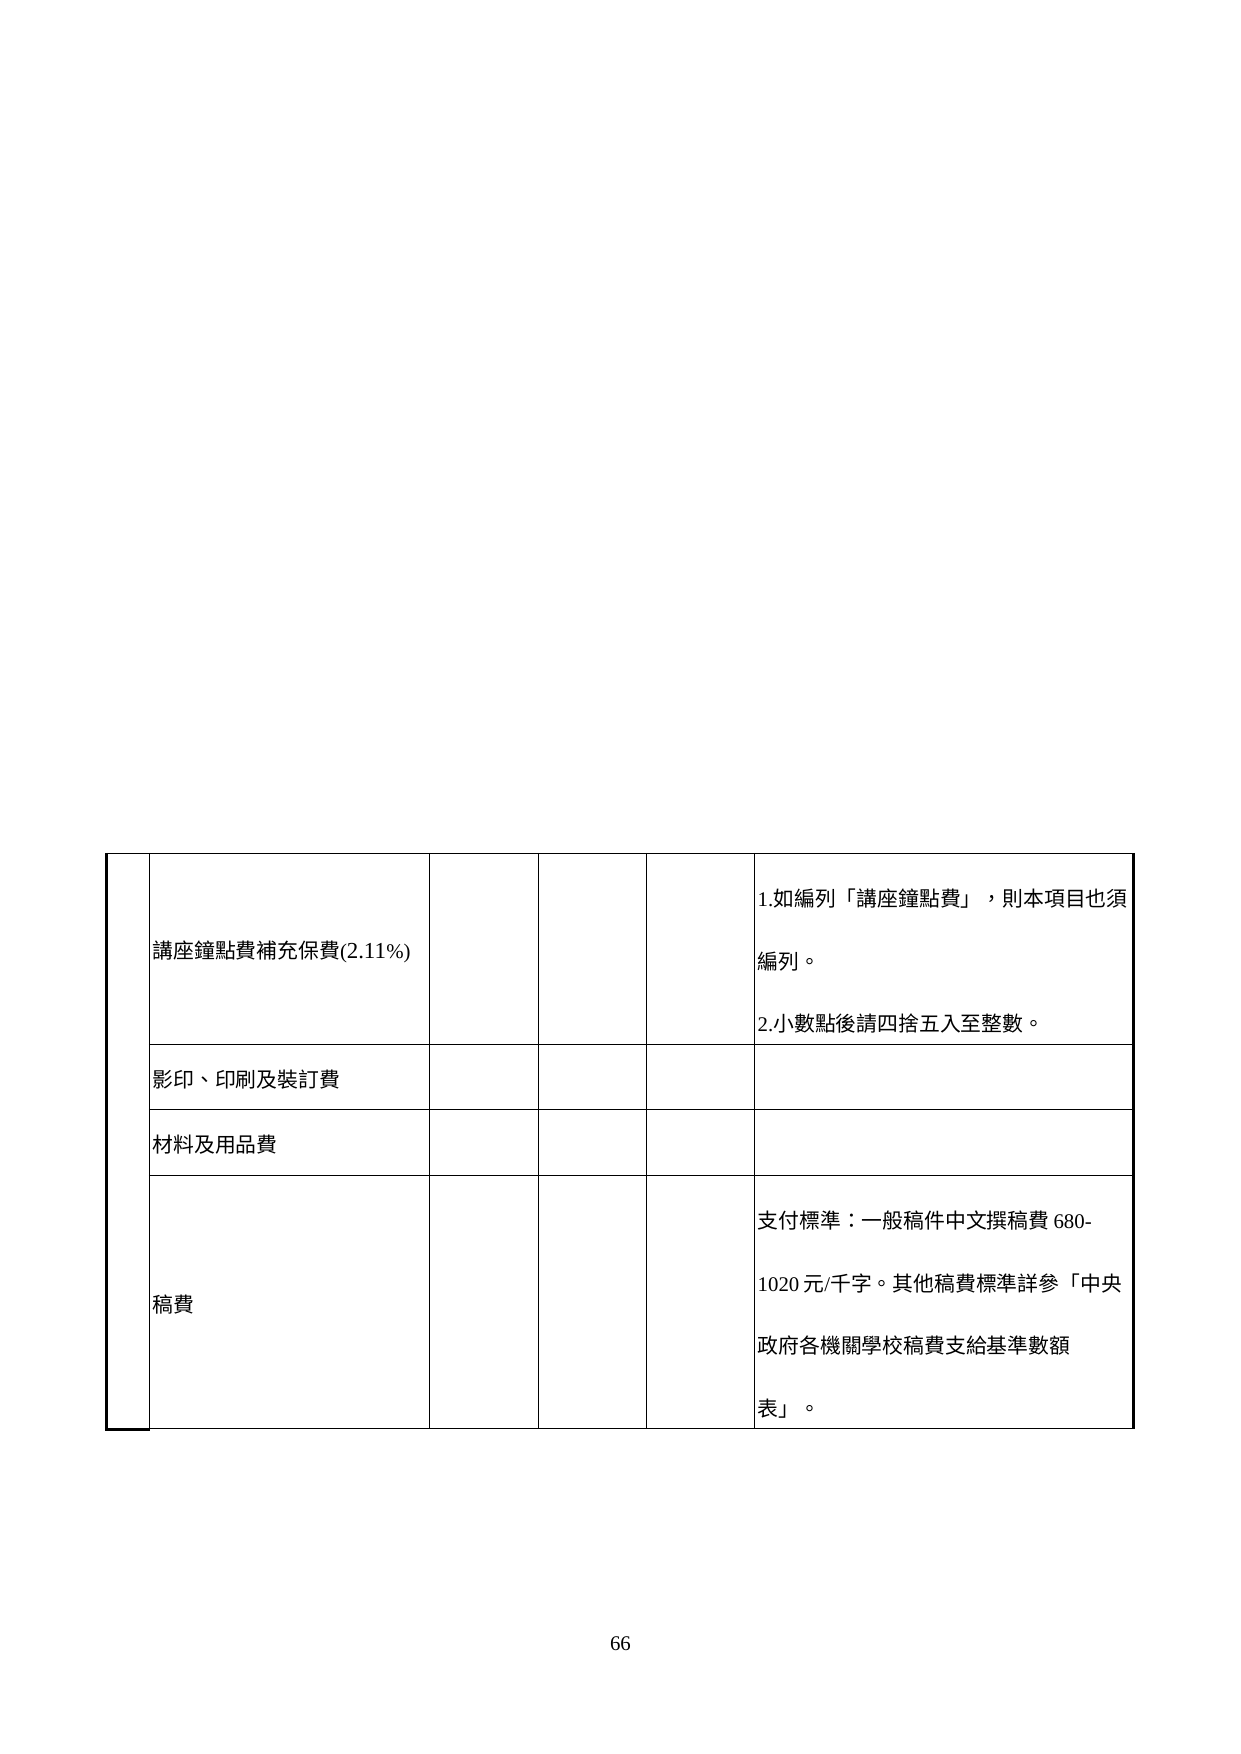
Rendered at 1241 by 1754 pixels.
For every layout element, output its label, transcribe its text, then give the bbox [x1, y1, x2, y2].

table_cell 影印、印刷及裝訂費 [150, 1045, 429, 1109]
table_cell [108, 854, 149, 1428]
table_cell [755, 1110, 1132, 1175]
table_cell 稿費 [150, 1176, 429, 1428]
table_cell 1.如編列「講座鐘點費」，則本項目也須編列。 2.小數點後請四捨五入至整數。 [755, 854, 1132, 1043]
table_cell [647, 1110, 754, 1175]
table_cell [647, 1176, 754, 1428]
table_cell [539, 1176, 646, 1428]
table_cell [430, 1110, 538, 1175]
table_cell [430, 854, 538, 1043]
table_cell [430, 1045, 538, 1109]
table_cell 材料及用品費 [150, 1110, 429, 1175]
table_cell 講座鐘點費補充保費(2.11%) [150, 854, 429, 1043]
table_cell [430, 1176, 538, 1428]
table_cell [755, 1045, 1132, 1109]
table_cell [539, 854, 646, 1043]
table_cell 支付標準：一般稿件中文撰稿費680-1020元/千字。其他稿費標準詳參「中央政府各機關學校稿費支給基準數額表」。 [755, 1176, 1132, 1428]
table_cell [647, 1045, 754, 1109]
table_cell [647, 854, 754, 1043]
table_cell [539, 1045, 646, 1109]
table_cell [539, 1110, 646, 1175]
